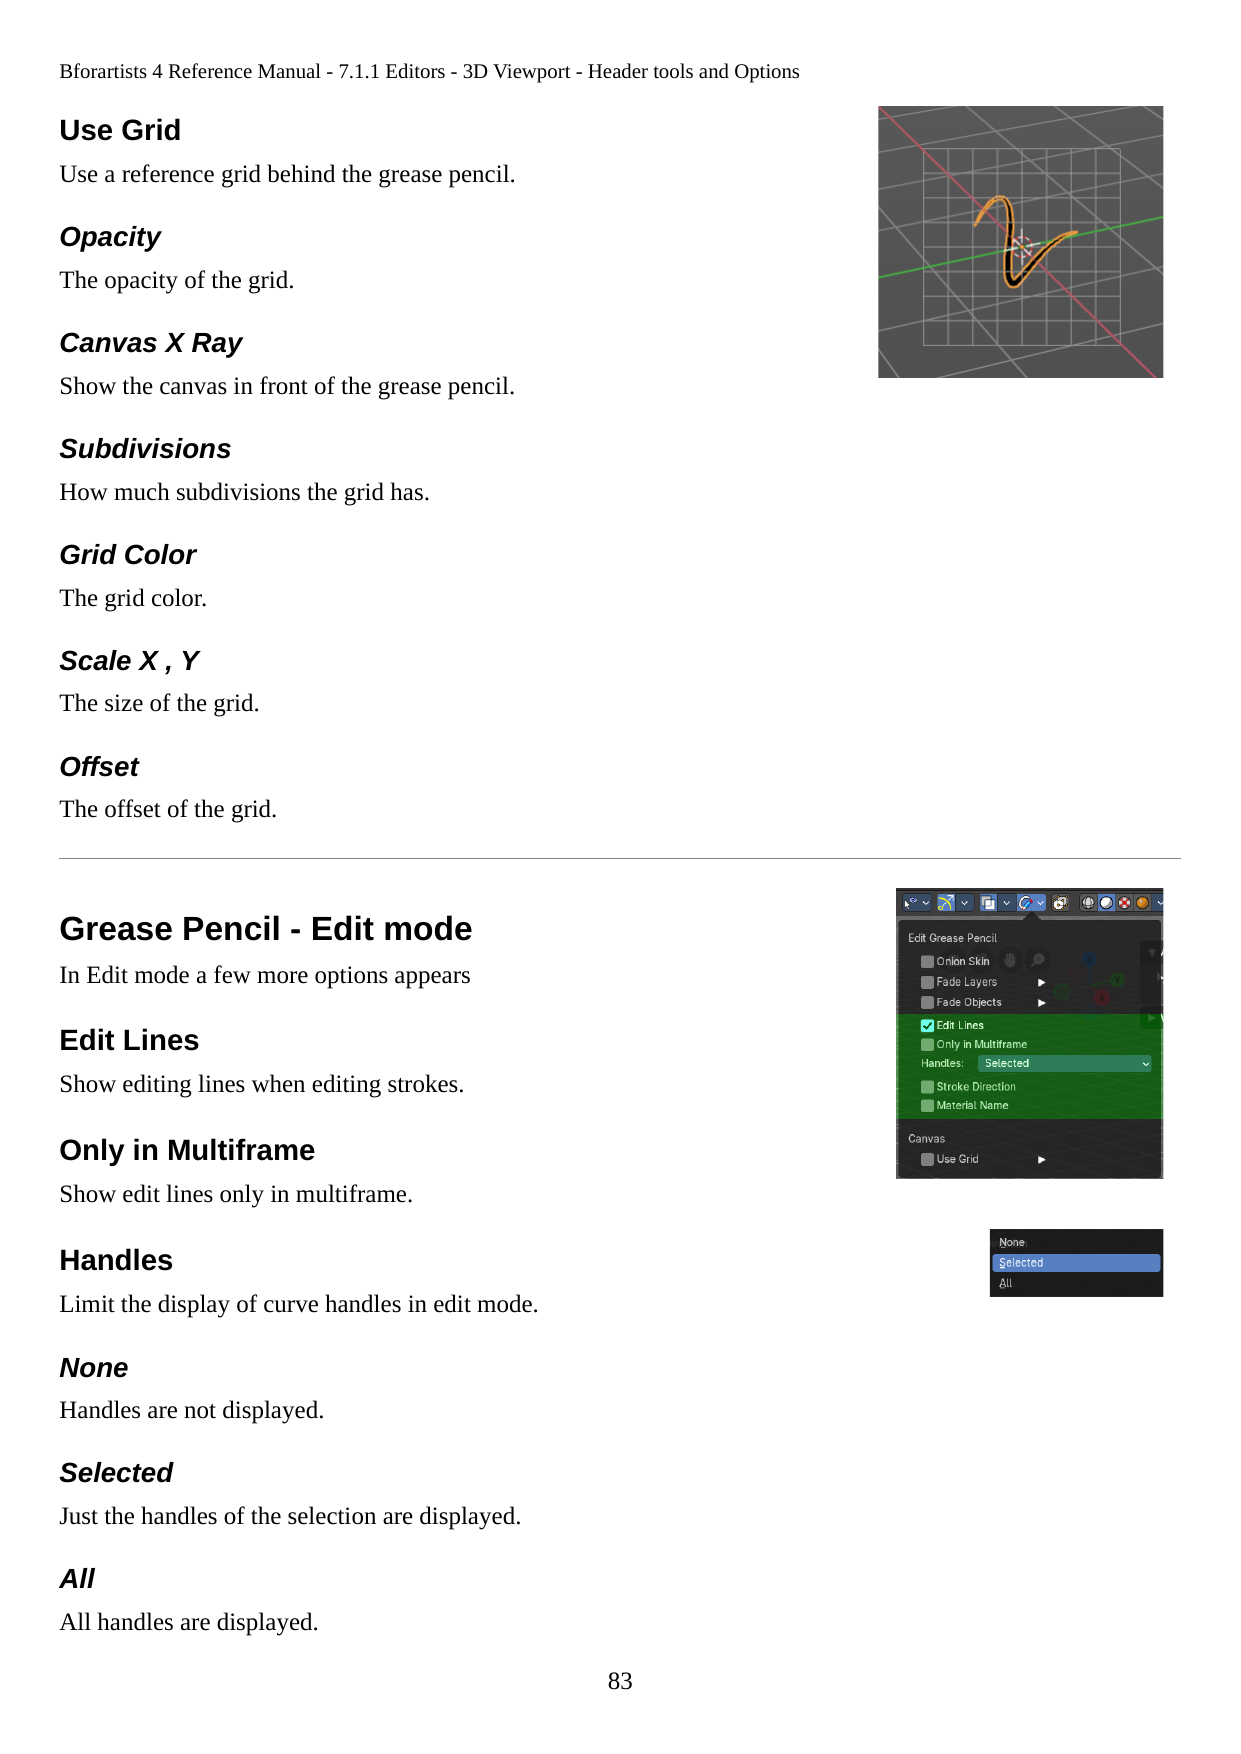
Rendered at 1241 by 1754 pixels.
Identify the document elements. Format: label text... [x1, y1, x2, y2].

subtitle [1164, 1133, 1181, 1167]
subtitle [1164, 908, 1181, 947]
subtitle Offset [59, 750, 1181, 782]
picture [896, 888, 1164, 1179]
subtitle Use Grid [59, 113, 878, 146]
subtitle [1164, 326, 1181, 358]
subtitle Opacity [59, 220, 878, 252]
subtitle Canvas X Ray [59, 326, 878, 358]
text Show the canvas in front of the grease pencil. [59, 371, 1181, 399]
subtitle Only in Multiframe [59, 1133, 896, 1167]
text The size of the grid. [59, 688, 1181, 717]
picture [878, 106, 1164, 378]
subtitle [1164, 1023, 1181, 1057]
subtitle [1164, 1243, 1181, 1277]
text In Edit mode a few more options appears [59, 960, 896, 988]
picture [989, 1229, 1164, 1297]
subtitle [1164, 113, 1181, 146]
text All handles are displayed. [59, 1607, 1181, 1636]
subtitle None [59, 1351, 1181, 1383]
text Show edit lines only in multiframe. [59, 1179, 1181, 1208]
text The offset of the grid. [59, 794, 1181, 823]
text Handles are not displayed. [59, 1395, 1181, 1424]
subtitle Edit Lines [59, 1023, 896, 1057]
subtitle Selected [59, 1457, 1181, 1489]
subtitle Grease Pencil - Edit mode [59, 908, 896, 947]
subtitle Handles [59, 1243, 989, 1277]
text The grid color. [59, 583, 1181, 611]
text Show editing lines when editing strokes. [59, 1069, 896, 1098]
text Limit the display of curve handles in edit mode. [59, 1289, 1181, 1318]
text Just the handles of the selection are displayed. [59, 1501, 1181, 1530]
text The opacity of the grid. [59, 265, 878, 293]
subtitle [1164, 220, 1181, 252]
text Use a reference grid behind the grease pencil. [59, 159, 878, 188]
text How much subdivisions the grid has. [59, 477, 1181, 505]
subtitle All [59, 1563, 1181, 1595]
subtitle Scale X , Y [59, 644, 1181, 676]
subtitle Subdivisions [59, 432, 1181, 464]
subtitle Grid Color [59, 538, 1181, 570]
